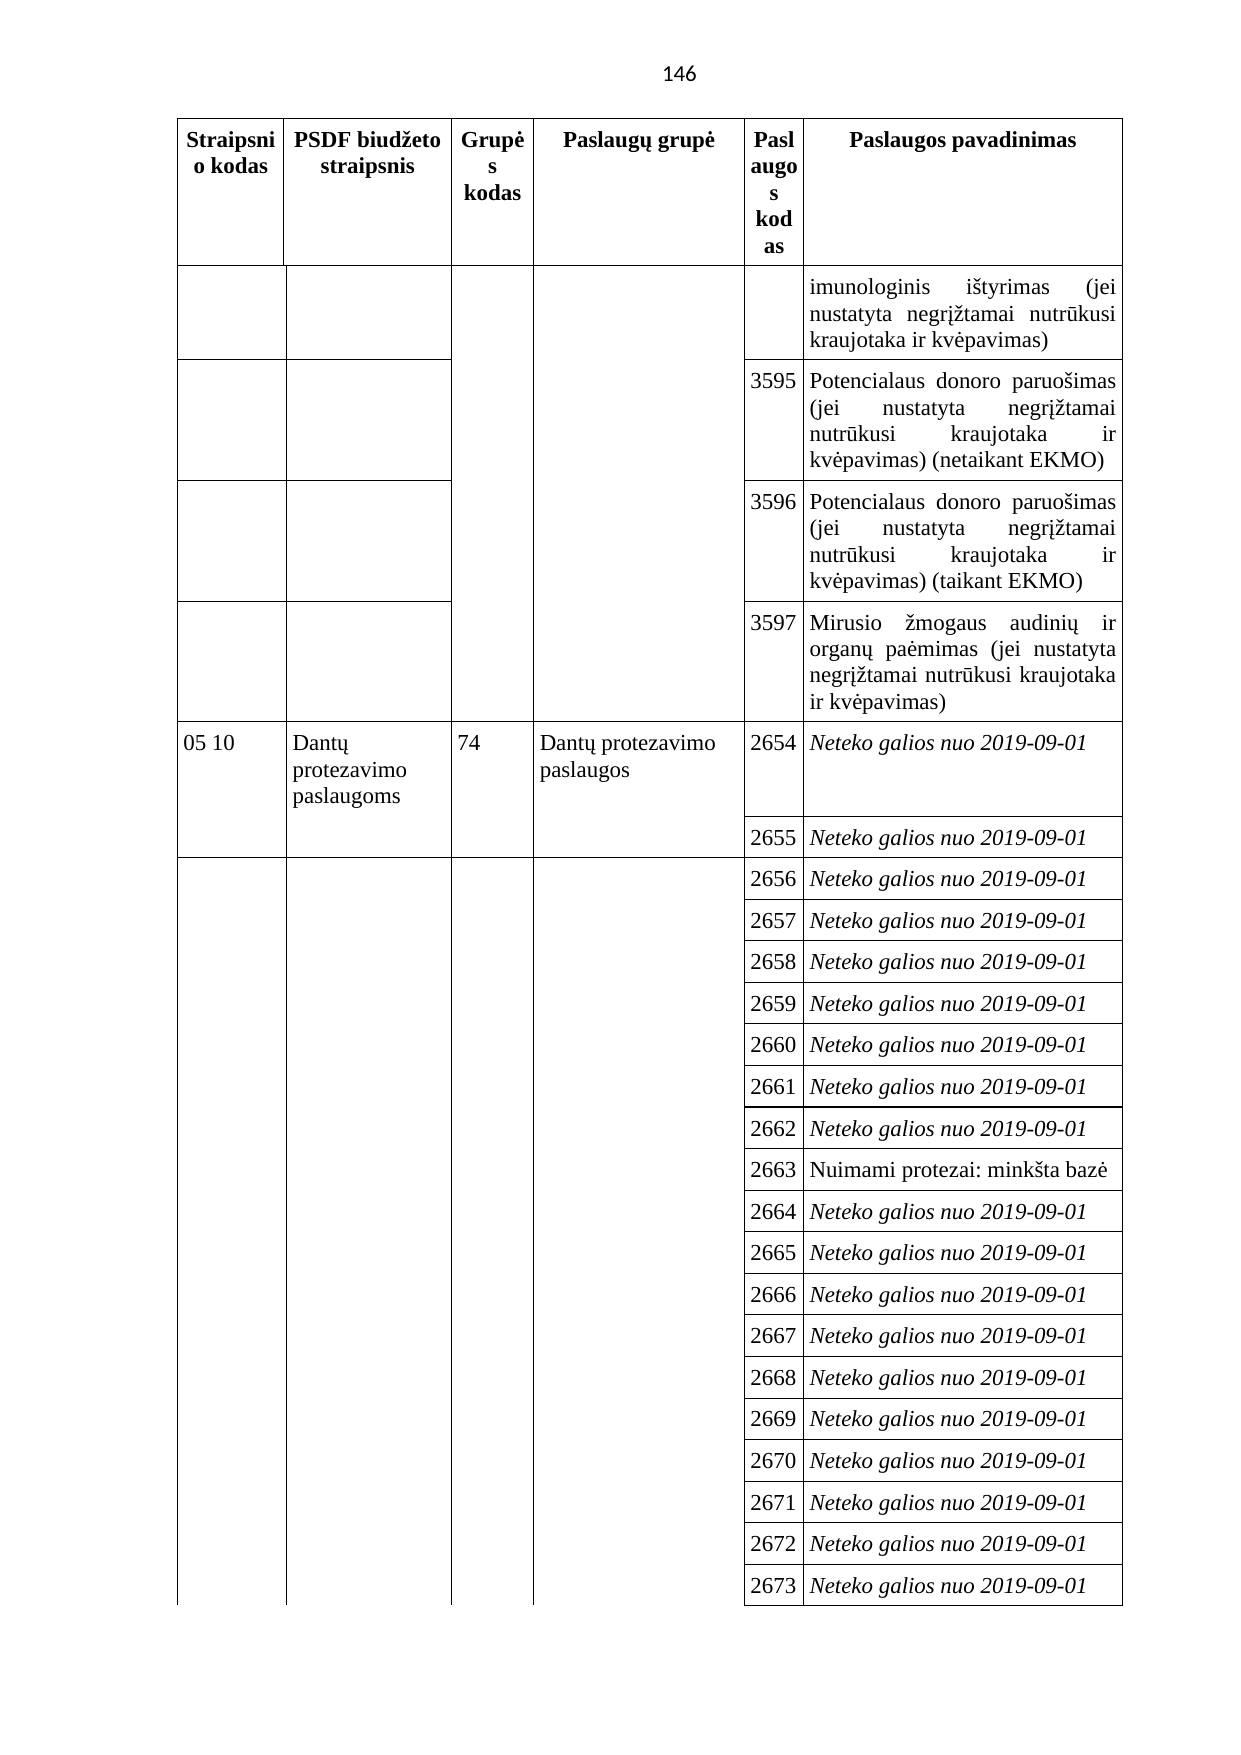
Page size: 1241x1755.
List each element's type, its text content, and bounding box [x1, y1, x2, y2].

table_cell [534, 1190, 744, 1231]
table_cell 2673 [745, 1565, 803, 1605]
table_cell [178, 982, 286, 1023]
table_cell 2656 [745, 858, 803, 899]
table_cell [452, 1273, 533, 1314]
table_cell [178, 1522, 286, 1564]
table_cell [452, 1481, 533, 1522]
table_cell Neteko galios nuo 2019-09-01 [804, 858, 1122, 899]
table_cell 3596 [745, 481, 803, 601]
table_cell [178, 1065, 286, 1106]
table_cell [287, 1106, 451, 1148]
table_cell 2661 [745, 1066, 803, 1106]
table_cell 2668 [745, 1357, 803, 1397]
table_cell [287, 816, 451, 857]
table_cell [534, 1273, 744, 1314]
table_cell 2669 [745, 1399, 803, 1439]
table_cell [178, 1314, 286, 1356]
table_cell Neteko galios nuo 2019-09-01 [804, 941, 1122, 982]
table_cell Neteko galios nuo 2019-09-01 [804, 1440, 1122, 1481]
table_cell [287, 1231, 451, 1273]
table_cell Mirusio žmogaus audinių ir organų paėmimas (jei nustatyta negrįžtamai nutrūkusi kraujotaka ir kvėpavimas) [804, 602, 1122, 721]
table_cell [178, 1106, 286, 1148]
table_cell Dantų protezavimo paslaugoms [287, 722, 451, 816]
table_cell [178, 1481, 286, 1522]
table_cell 2658 [745, 941, 803, 982]
table_cell Neteko galios nuo 2019-09-01 [804, 722, 1122, 816]
table_cell 2655 [745, 817, 803, 857]
table_cell [287, 1481, 451, 1522]
table_cell Neteko galios nuo 2019-09-01 [804, 1232, 1122, 1273]
table_cell [452, 858, 533, 899]
table_cell [452, 816, 533, 857]
table_cell [287, 982, 451, 1023]
table_cell [178, 1439, 286, 1481]
table_cell [287, 481, 451, 601]
table_cell [178, 816, 286, 857]
table_cell [534, 940, 744, 982]
table_cell [178, 1190, 286, 1231]
table_cell [178, 1564, 286, 1605]
table_cell [178, 1356, 286, 1397]
table_cell [534, 1522, 744, 1564]
table_cell 2664 [745, 1191, 803, 1231]
table_cell [287, 1398, 451, 1439]
table_cell [287, 1273, 451, 1314]
table_cell [178, 360, 286, 480]
table_cell [287, 1564, 451, 1605]
table_cell [178, 1398, 286, 1439]
table_cell [452, 1439, 533, 1481]
table_cell [534, 1065, 744, 1106]
table_cell [452, 1564, 533, 1605]
table_cell [287, 1190, 451, 1231]
table_cell Neteko galios nuo 2019-09-01 [804, 1274, 1122, 1314]
table_header PSDF biudžeto straipsnis [284, 119, 451, 265]
table_cell [534, 1564, 744, 1605]
table_cell [287, 1314, 451, 1356]
table_header Paslaugos kodas [745, 119, 803, 265]
table_cell Neteko galios nuo 2019-09-01 [804, 1108, 1122, 1148]
table_cell [534, 1481, 744, 1522]
table_cell 2670 [745, 1440, 803, 1481]
table_header Paslaugos pavadinimas [804, 119, 1122, 265]
table_cell [178, 266, 286, 359]
table_cell [287, 1065, 451, 1106]
table_cell [287, 1522, 451, 1564]
table_cell 2666 [745, 1274, 803, 1314]
table_cell Neteko galios nuo 2019-09-01 [804, 1357, 1122, 1397]
table_cell [452, 899, 533, 940]
table_cell Neteko galios nuo 2019-09-01 [804, 1315, 1122, 1356]
table_cell [452, 1023, 533, 1065]
table_cell [452, 266, 533, 721]
table_cell [534, 1356, 744, 1397]
table_cell [534, 816, 744, 857]
table_cell 2663 [745, 1149, 803, 1189]
table_cell [452, 1106, 533, 1148]
table_cell [452, 1065, 533, 1106]
table_cell [534, 1439, 744, 1481]
table_cell 2667 [745, 1315, 803, 1356]
table_cell Neteko galios nuo 2019-09-01 [804, 1565, 1122, 1605]
table_cell [452, 1356, 533, 1397]
table_header Grupės kodas [452, 119, 533, 265]
table_cell [178, 858, 286, 899]
table_cell [745, 266, 803, 359]
table_cell [534, 982, 744, 1023]
table_cell Neteko galios nuo 2019-09-01 [804, 1024, 1122, 1065]
table_cell [452, 940, 533, 982]
table_cell Potencialaus donoro paruošimas (jei nustatyta negrįžtamai nutrūkusi kraujotaka ir kvėpavimas) (taikant EKMO) [804, 481, 1122, 601]
table_header Paslaugų grupė [534, 119, 744, 265]
table_cell [534, 1023, 744, 1065]
table_cell [178, 1273, 286, 1314]
table_cell imunologinis ištyrimas (jei nustatyta negrįžtamai nutrūkusi kraujotaka ir kvėpavimas) [804, 266, 1122, 359]
table_cell Neteko galios nuo 2019-09-01 [804, 1066, 1122, 1106]
table_cell [452, 1231, 533, 1273]
table_header Straipsnio kodas [178, 119, 283, 265]
table_cell [287, 1356, 451, 1397]
table_cell Neteko galios nuo 2019-09-01 [804, 900, 1122, 940]
table_cell [287, 602, 451, 721]
table_cell [287, 899, 451, 940]
table_cell 74 [452, 722, 533, 816]
table_cell [534, 1398, 744, 1439]
table_cell [178, 1023, 286, 1065]
table_cell Neteko galios nuo 2019-09-01 [804, 1523, 1122, 1564]
table_cell 2654 [745, 722, 803, 816]
table_cell [287, 858, 451, 899]
table_cell 2660 [745, 1024, 803, 1065]
table_cell Neteko galios nuo 2019-09-01 [804, 817, 1122, 857]
table_cell Neteko galios nuo 2019-09-01 [804, 1191, 1122, 1231]
table_cell 2659 [745, 983, 803, 1023]
table_cell 05 10 [178, 722, 286, 816]
table_cell [534, 899, 744, 940]
table_cell Neteko galios nuo 2019-09-01 [804, 983, 1122, 1023]
table_cell 2665 [745, 1232, 803, 1273]
table_cell [178, 1231, 286, 1273]
table_cell 2672 [745, 1523, 803, 1564]
table_cell [287, 1148, 451, 1189]
table_cell 2657 [745, 900, 803, 940]
table_cell [452, 1314, 533, 1356]
table_cell [287, 940, 451, 982]
table_cell [178, 1148, 286, 1189]
table_cell Potencialaus donoro paruošimas (jei nustatyta negrįžtamai nutrūkusi kraujotaka ir kvėpavimas) (netaikant EKMO) [804, 360, 1122, 480]
table_cell Neteko galios nuo 2019-09-01 [804, 1399, 1122, 1439]
table_cell [287, 1439, 451, 1481]
table_cell [452, 982, 533, 1023]
table_cell 3595 [745, 360, 803, 480]
table_cell [178, 940, 286, 982]
table_cell [534, 1231, 744, 1273]
table_cell [178, 899, 286, 940]
table_cell [287, 266, 451, 359]
table_cell [534, 266, 744, 721]
table_cell [534, 1314, 744, 1356]
table_cell [534, 1106, 744, 1148]
table_cell [452, 1522, 533, 1564]
table_cell [452, 1190, 533, 1231]
table_cell [178, 481, 286, 601]
table_cell 2671 [745, 1482, 803, 1522]
table_cell 3597 [745, 602, 803, 721]
table_cell Neteko galios nuo 2019-09-01 [804, 1482, 1122, 1522]
table_cell [287, 360, 451, 480]
table_cell Nuimami protezai: minkšta bazė [804, 1149, 1122, 1189]
table_cell Dantų protezavimo paslaugos [534, 722, 744, 816]
table_cell [178, 602, 286, 721]
table_cell [452, 1148, 533, 1189]
table_cell 2662 [745, 1108, 803, 1148]
table_cell [534, 858, 744, 899]
table_cell [534, 1148, 744, 1189]
table_cell [287, 1023, 451, 1065]
table_cell [452, 1398, 533, 1439]
